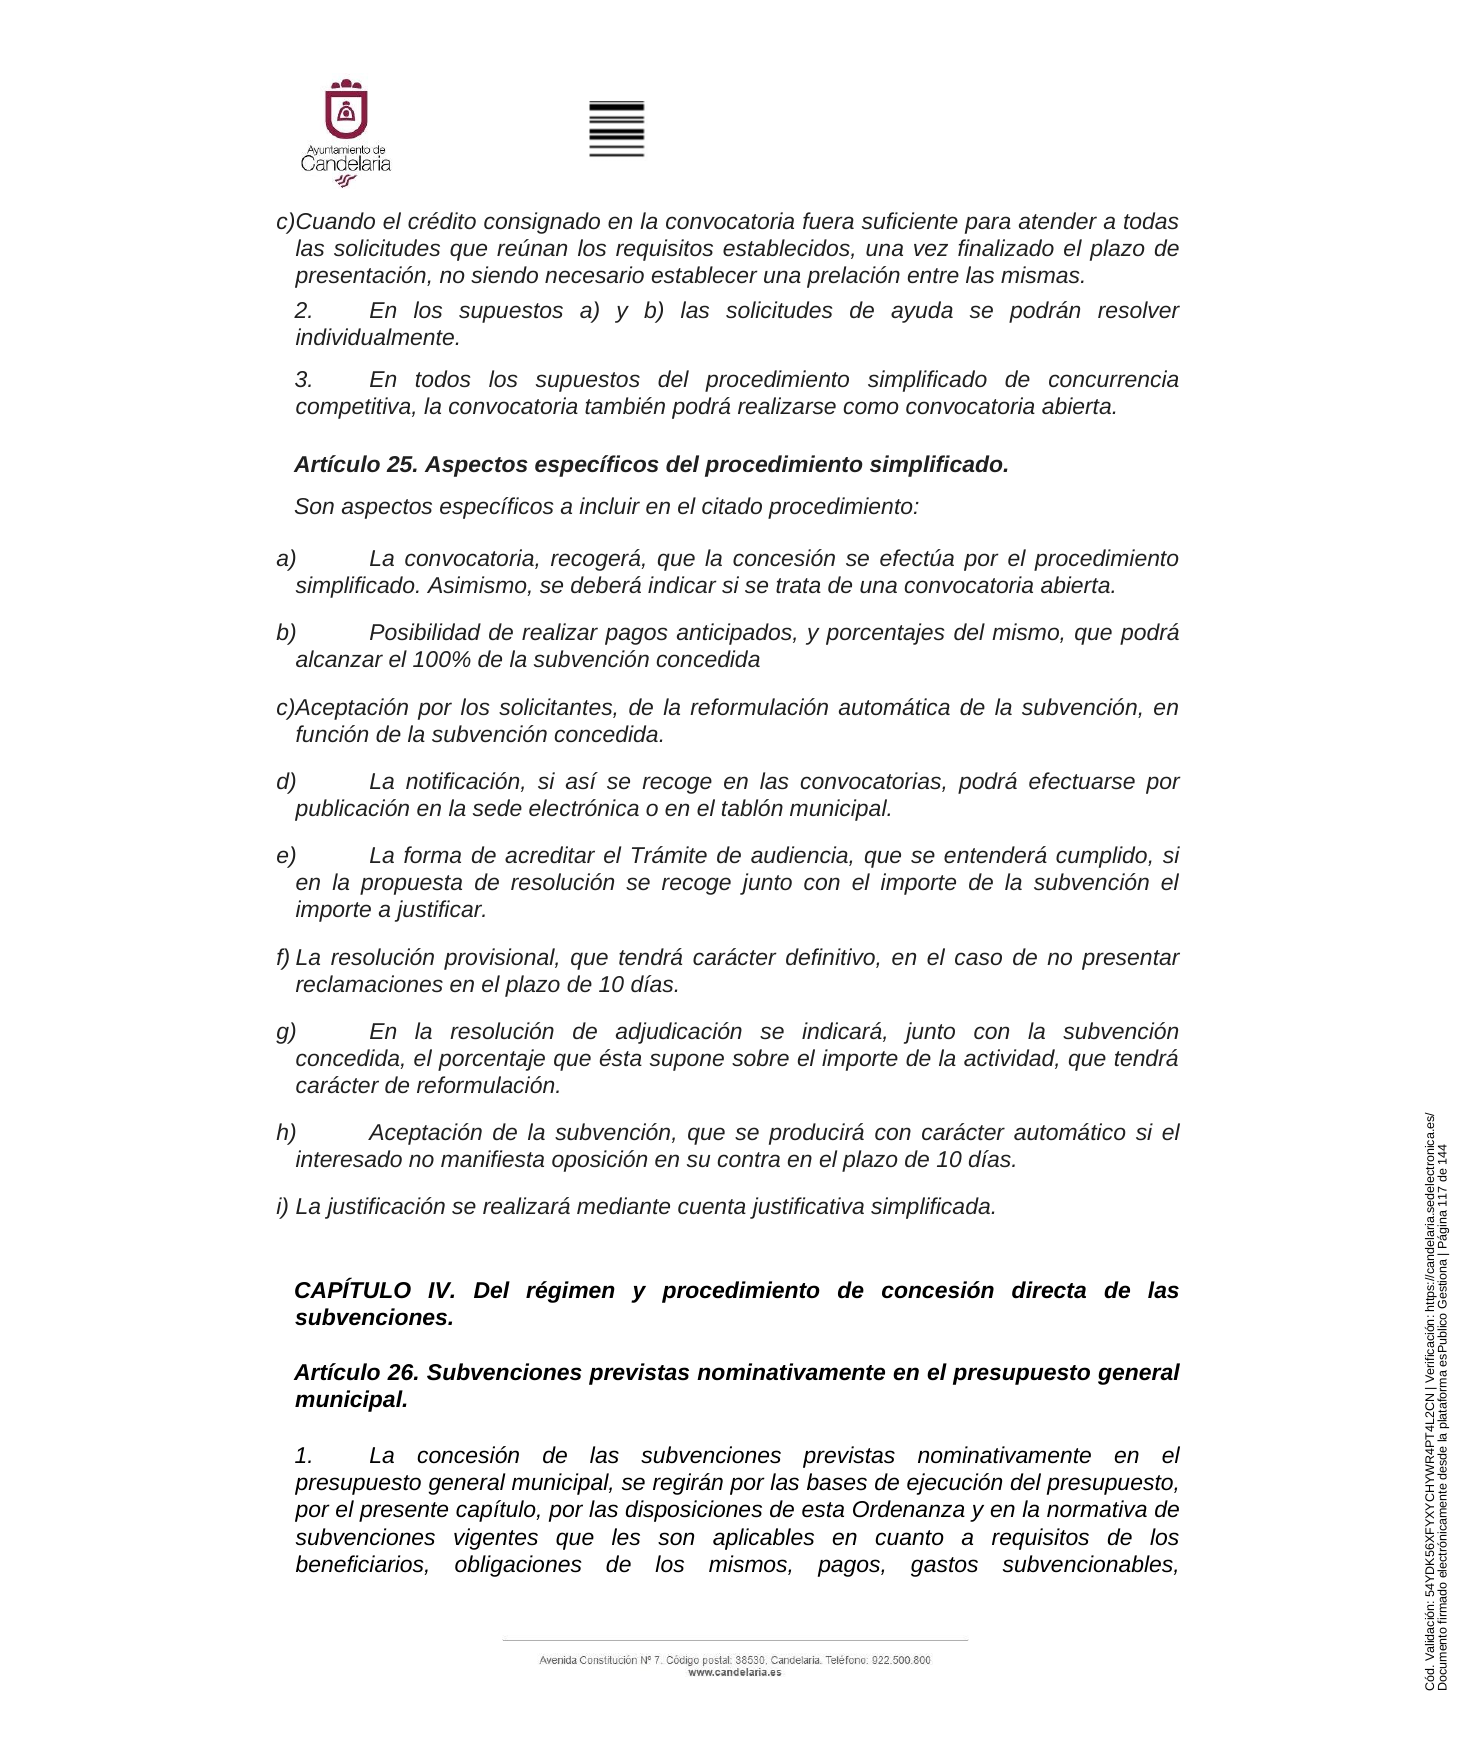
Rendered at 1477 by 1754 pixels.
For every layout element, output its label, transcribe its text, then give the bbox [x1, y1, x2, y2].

list En los supuestos a) y b) las solicitudes de ayuda se podrán resolver individualmente. [294, 297, 1182, 350]
list En todos los supuestos del procedimiento simplificado de concurrencia competitiva, la convocatoria también podrá realizarse como convocatoria abierta. [294, 366, 1182, 419]
list Aceptación por los solicitantes, de la reformulación automática de la subvención, en función de la subvención concedida. [276, 693, 1182, 747]
list La concesión de las subvenciones previstas nominativamente en el presupuesto general municipal, se regirán por las bases de ejecución del presupuesto, por el presente capítulo, por las disposiciones de esta Ordenanza y en la normativa de subvenciones vigentes que les son aplicables en cuanto a requisitos de los beneficiarios, obligaciones de los mismos, pagos, gastos subvencionables, [294, 1442, 1183, 1577]
list Aceptación de la subvención, que se producirá con carácter automático si el interesado no manifiesta oposición en su contra en el plazo de 10 días. [276, 1119, 1182, 1173]
list La resolución provisional, que tendrá carácter definitivo, en el caso de no presentar reclamaciones en el plazo de 10 días. [276, 944, 1182, 997]
text CAPÍTULO IV. Del régimen y procedimiento de concesión directa de las subvenciones. [294, 1277, 1183, 1330]
list La convocatoria, recogerá, que la concesión se efectúa por el procedimiento simplificado. Asimismo, se deberá indicar si se trata de una convocatoria abierta. [276, 545, 1182, 598]
list Cuando el crédito consignado en la convocatoria fuera suficiente para atender a todas las solicitudes que reúnan los requisitos establecidos, una vez finalizado el plazo de presentación, no siendo necesario establecer una prelación entre las mismas. [276, 208, 1182, 288]
list La forma de acreditar el Trámite de audiencia, que se entenderá cumplido, si en la propuesta de resolución se recoge junto con el importe de la subvención el importe a justificar. [276, 842, 1182, 923]
list La notificación, si así se recoge en las convocatorias, podrá efectuarse por publicación en la sede electrónica o en el tablón municipal. [276, 768, 1182, 821]
list En la resolución de adjudicación se indicará, junto con la subvención concedida, el porcentaje que ésta supone sobre el importe de la actividad, que tendrá carácter de reformulación. [276, 1018, 1182, 1098]
text Artículo 25. Aspectos específicos del procedimiento simplificado. [294, 451, 1183, 477]
list La justificación se realizará mediante cuenta justificativa simplificada. [276, 1193, 1182, 1220]
text Artículo 26. Subvenciones previstas nominativamente en el presupuesto general municipal. [294, 1359, 1183, 1413]
list Posibilidad de realizar pagos anticipados, y porcentajes del mismo, que podrá alcanzar el 100% de la subvención concedida [276, 619, 1182, 673]
text Son aspectos específicos a incluir en el citado procedimiento: [294, 493, 1182, 519]
